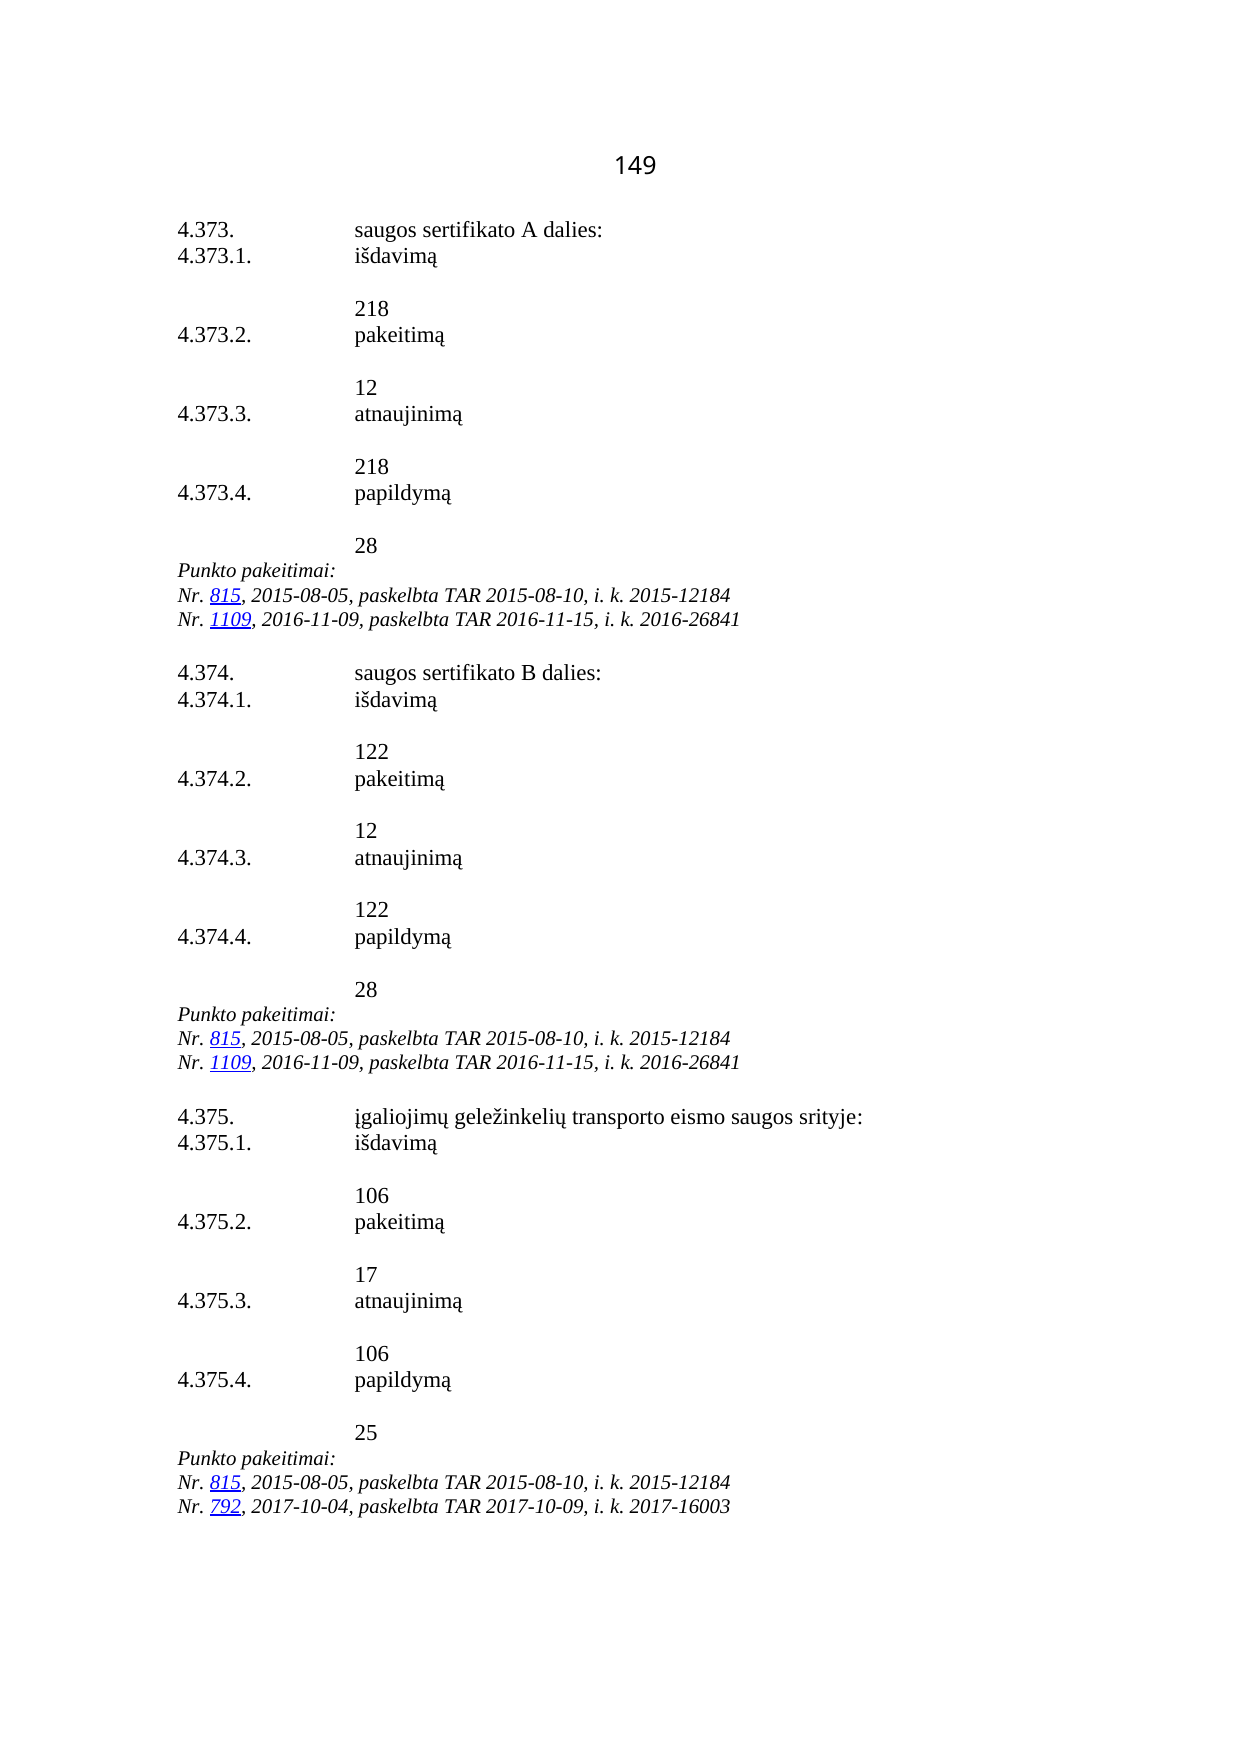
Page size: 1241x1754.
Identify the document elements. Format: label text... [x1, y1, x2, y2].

text Nr. 1109, 2016-11-09, paskelbta TAR 2016-11-15, i. k. 2016-26841 [177, 1050, 1093, 1074]
text Nr. 1109, 2016-11-09, paskelbta TAR 2016-11-15, i. k. 2016-26841 [177, 607, 1093, 631]
text 4.374.3. atnaujinimą 122 [177, 844, 892, 923]
text 4.373.2. pakeitimą 12 [177, 321, 892, 400]
text 4.375. įgaliojimų geležinkelių transporto eismo saugos srityje: [177, 1103, 945, 1129]
text Nr. 815, 2015-08-05, paskelbta TAR 2015-08-10, i. k. 2015-12184 [177, 582, 1093, 607]
text 4.375.4. papildymą 25 [177, 1366, 945, 1446]
text 4.375.2. pakeitimą 17 [177, 1208, 945, 1287]
text Nr. 815, 2015-08-05, paskelbta TAR 2015-08-10, i. k. 2015-12184 [177, 1026, 1093, 1050]
text Nr. 815, 2015-08-05, paskelbta TAR 2015-08-10, i. k. 2015-12184 [177, 1469, 1093, 1494]
text 4.375.3. atnaujinimą 106 [177, 1287, 945, 1366]
text 4.374.4. papildymą 28 [177, 923, 892, 1002]
text 4.373. saugos sertifikato A dalies: [177, 216, 892, 242]
text 4.374. saugos sertifikato B dalies: [177, 659, 892, 686]
text 4.373.4. papildymą 28 [177, 479, 892, 558]
text 4.375.1. išdavimą 106 [177, 1129, 945, 1208]
text 4.373.3. atnaujinimą 218 [177, 400, 892, 479]
text 4.373.1. išdavimą 218 [177, 242, 892, 321]
text Punkto pakeitimai: [177, 558, 1093, 582]
text 4.374.1. išdavimą 122 [177, 686, 892, 765]
text 4.374.2. pakeitimą 12 [177, 765, 892, 844]
text Punkto pakeitimai: [177, 1002, 1093, 1026]
text Nr. 792, 2017-10-04, paskelbta TAR 2017-10-09, i. k. 2017-16003 [177, 1494, 1093, 1518]
text Punkto pakeitimai: [177, 1446, 1093, 1469]
